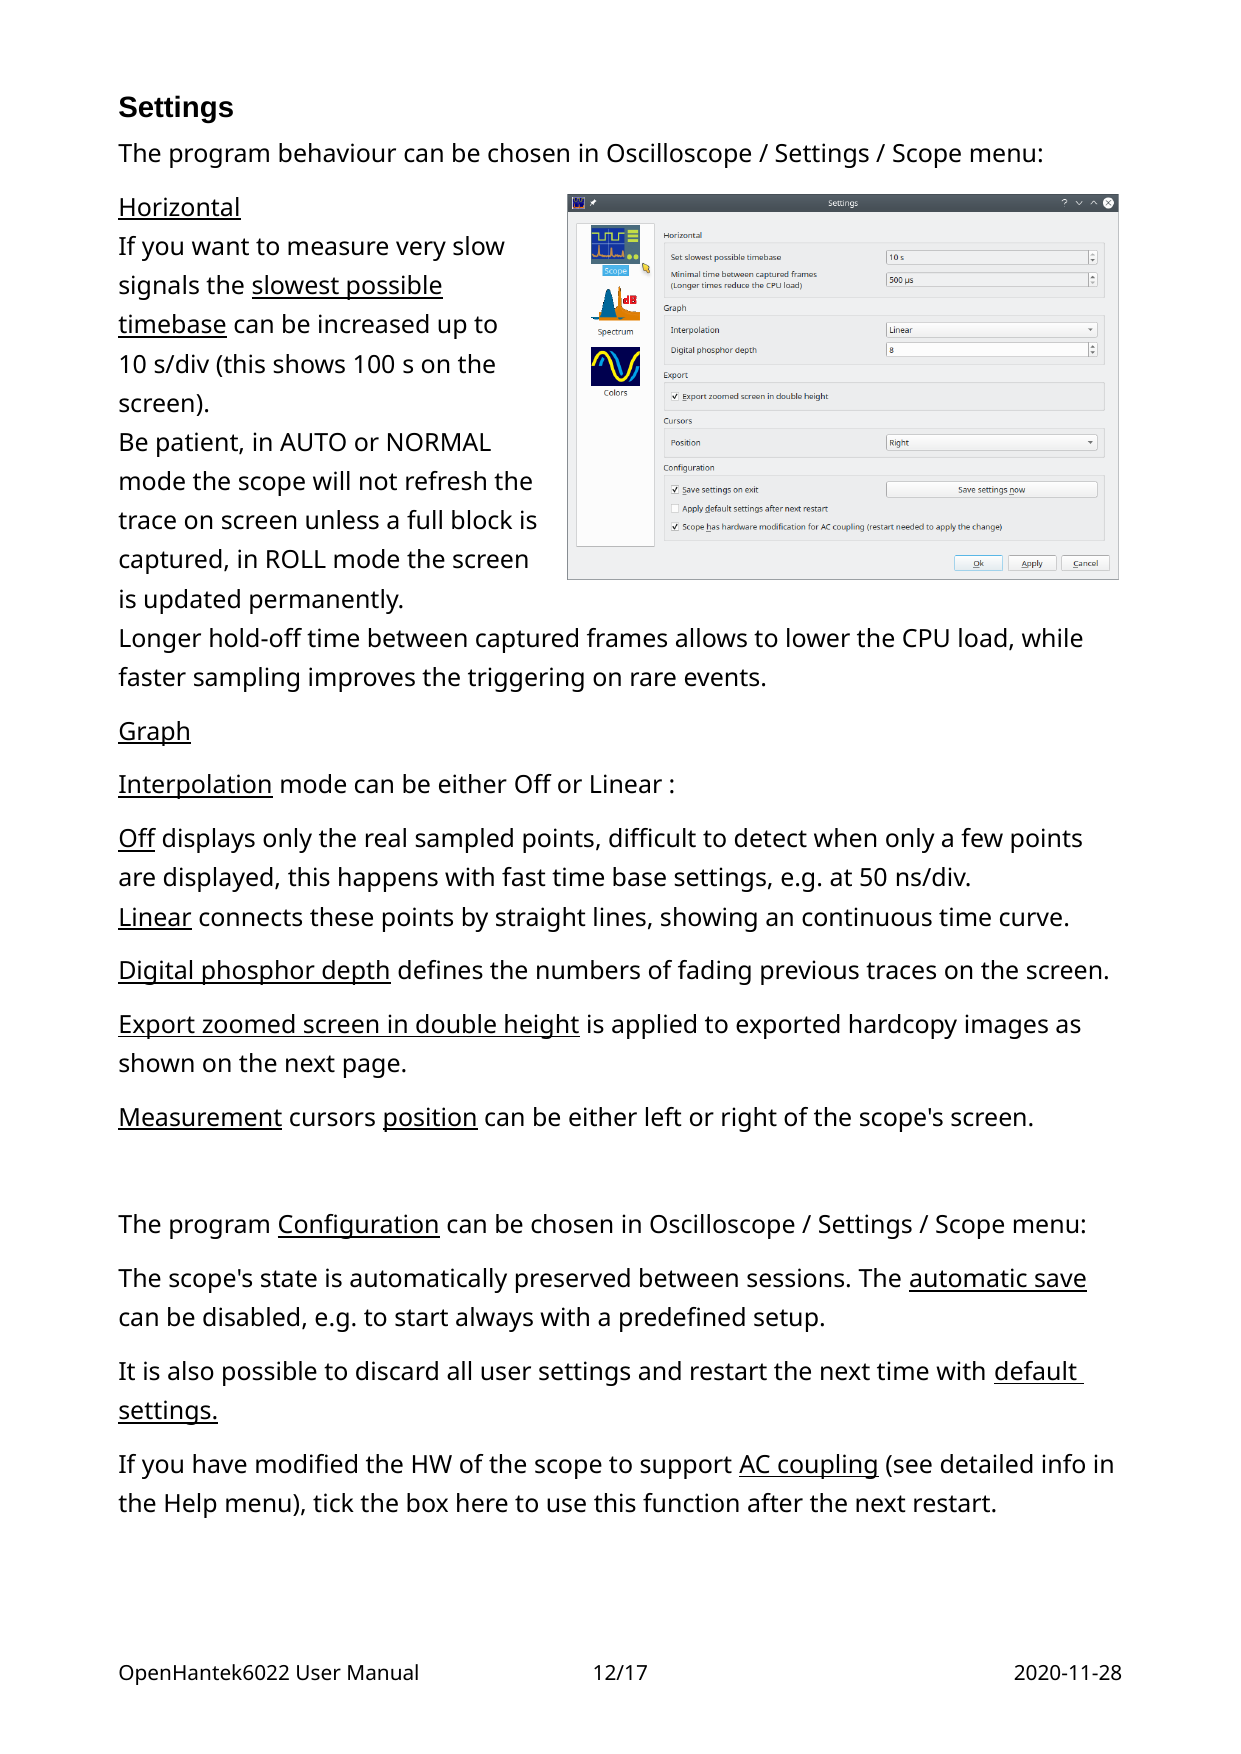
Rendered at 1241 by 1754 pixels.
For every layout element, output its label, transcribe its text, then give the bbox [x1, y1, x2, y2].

subtitle Settings [118, 89, 1122, 123]
subtitle The scope's state is automatically preserved between sessions. The automatic save can be disabled, e.g. to start always with a predefined setup. [118, 1261, 1122, 1334]
subtitle Digital phosphor depth defines the numbers of fading previous traces on the screen. [118, 953, 1122, 987]
picture [567, 194, 1119, 580]
subtitle The program behaviour can be chosen in Oscilloscope / Settings / Scope menu: [118, 136, 1122, 170]
subtitle Measurement cursors position can be either left or right of the scope's screen. [118, 1099, 1122, 1134]
subtitle Horizontal If you want to measure very slow signals the slowest possible timebase can be increased up to 10 s/div (this shows 100 s on the screen). Be patient, in AUTO or NORMAL mode the scope will not refresh the trace on screen unless a full block is captured, in ROLL mode the screen is updated permanently. Longer hold-off time between captured frames allows to lower the CPU load, while faster sampling improves the triggering on rare events. [118, 189, 1122, 694]
subtitle Graph [118, 713, 1122, 747]
subtitle Export zoomed screen in double height is applied to exported hardcopy images as shown on the next page. [118, 1007, 1122, 1080]
subtitle If you have modified the HW of the scope to support AC coupling (see detailed info in the Help menu), tick the box here to use this function after the next restart. [118, 1447, 1122, 1520]
subtitle Off displays only the real sampled points, difficult to detect when only a few points are displayed, this happens with fast time base settings, e.g. at 50 ns/div. Linear connects these points by straight lines, showing an continuous time curve. [118, 821, 1122, 933]
subtitle The program Configuration can be chosen in Oscilloscope / Settings / Scope menu: [118, 1207, 1122, 1241]
subtitle Interpolation mode can be either Off or Linear : [118, 767, 1122, 801]
subtitle It is also possible to discard all user settings and restart the next time with default settings. [118, 1354, 1122, 1427]
